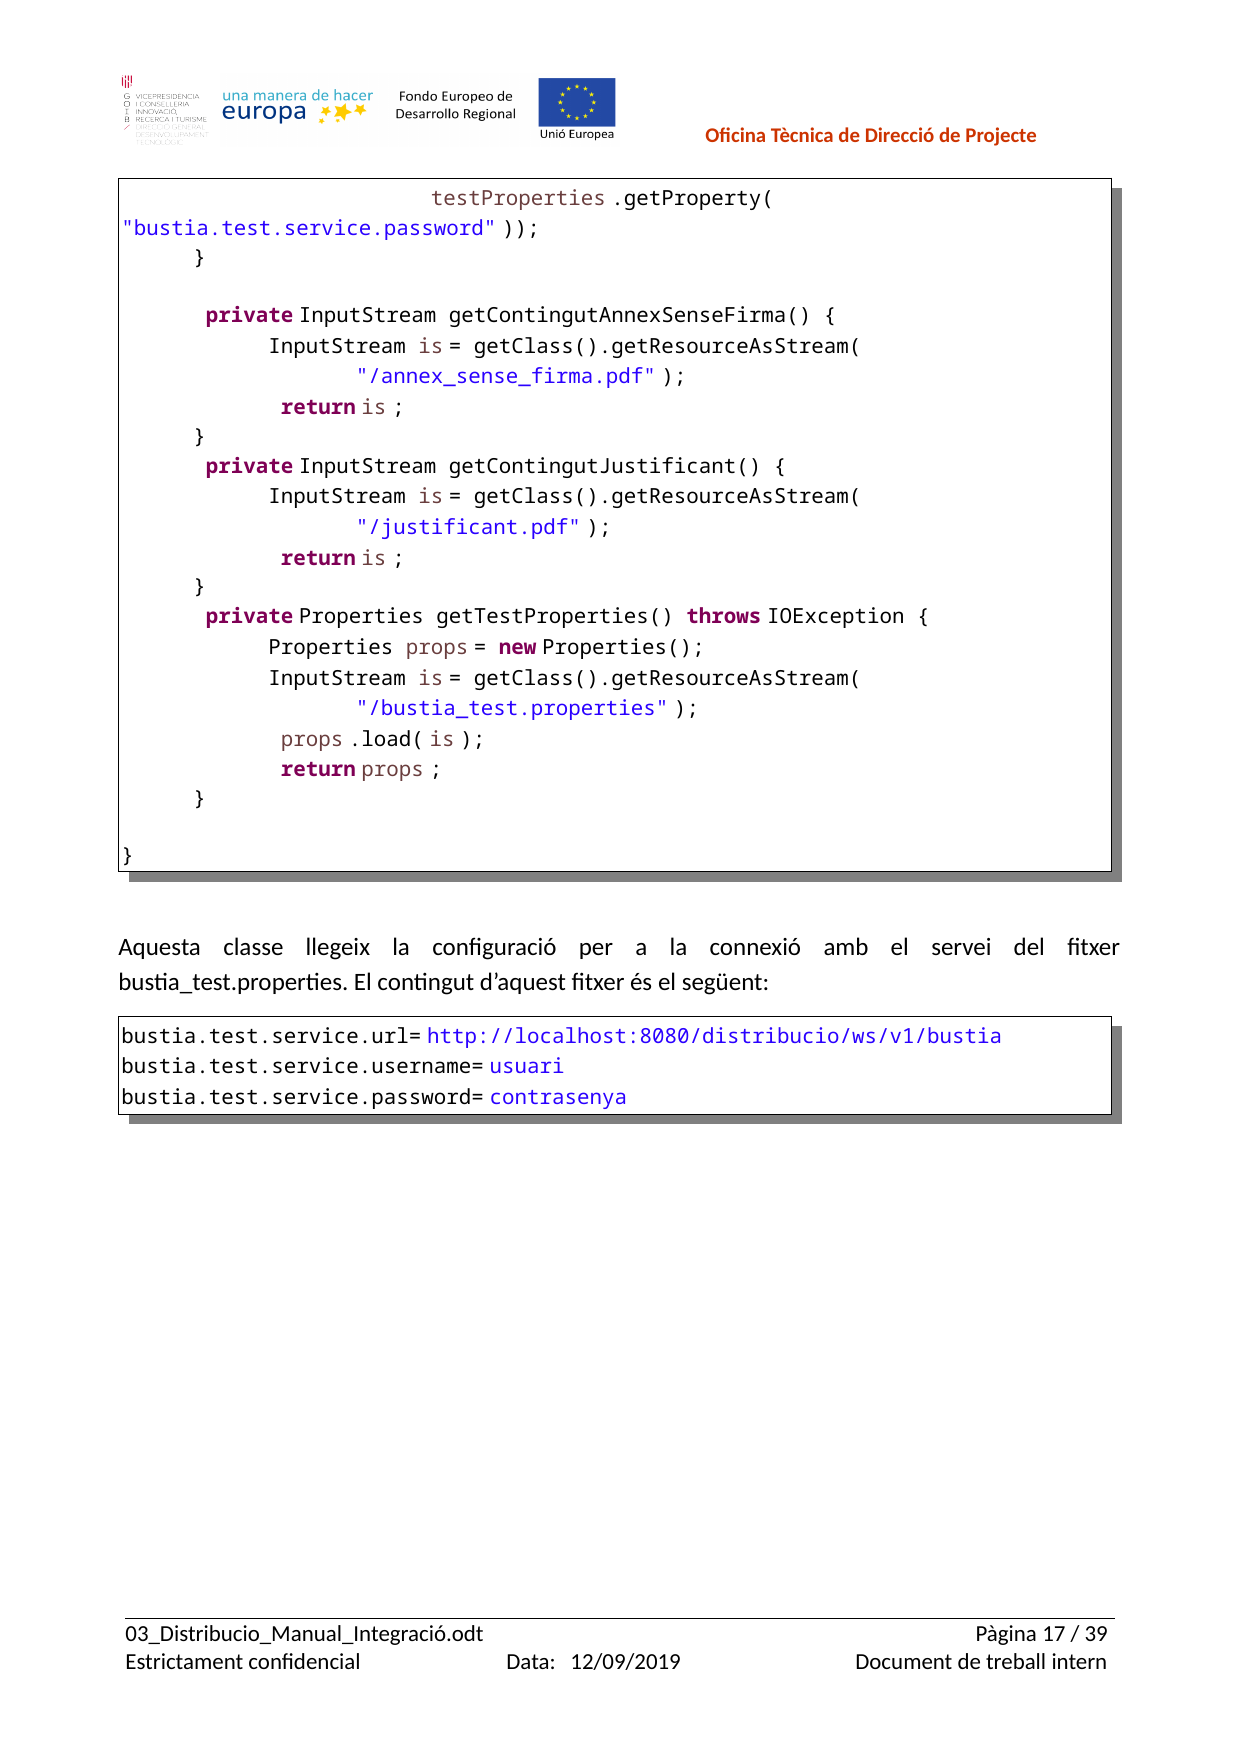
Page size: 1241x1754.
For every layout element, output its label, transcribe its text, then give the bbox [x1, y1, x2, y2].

text } [119, 418, 1111, 446]
text private InputStream getContingutAnnexSenseFirma() { [119, 296, 1111, 326]
text bustia.test.service.url= http://localhost:8080/distribucio/ws/v1/bustia [119, 1017, 1111, 1046]
text bustia.test.service.username= usuari [119, 1046, 1111, 1077]
text Properties props = new Properties(); [119, 627, 1111, 658]
text return props ; [119, 749, 1111, 780]
text InputStream is = getClass().getResourceAsStream( [119, 477, 1111, 507]
text private Properties getTestProperties() throws IOException { [119, 597, 1111, 627]
picture [118, 73, 213, 147]
text InputStream is = getClass().getResourceAsStream( [119, 326, 1111, 357]
text Aquesta classe llegeix la configuració per a la connexió amb el servei del fitxer bustia_test.properties. El contingut d’aquest fitxer és el següent: [118, 931, 1122, 997]
text InputStream is = getClass().getResourceAsStream( [119, 658, 1111, 688]
text bustia.test.service.password= contrasenya [119, 1077, 1111, 1113]
text "/annex_sense_firma.pdf" ); [119, 357, 1111, 387]
text } [119, 837, 1111, 871]
text "/bustia_test.properties" ); [119, 688, 1111, 719]
text return is ; [119, 538, 1111, 568]
text props .load( is ); [119, 719, 1111, 749]
picture [219, 73, 621, 147]
text } [119, 780, 1111, 811]
text return is ; [119, 387, 1111, 418]
text testProperties .getProperty( "bustia.test.service.password" )); [119, 179, 1111, 239]
text } [119, 568, 1111, 597]
text } [119, 239, 1111, 270]
text "/justificant.pdf" ); [119, 507, 1111, 538]
text private InputStream getContingutJustificant() { [119, 446, 1111, 477]
